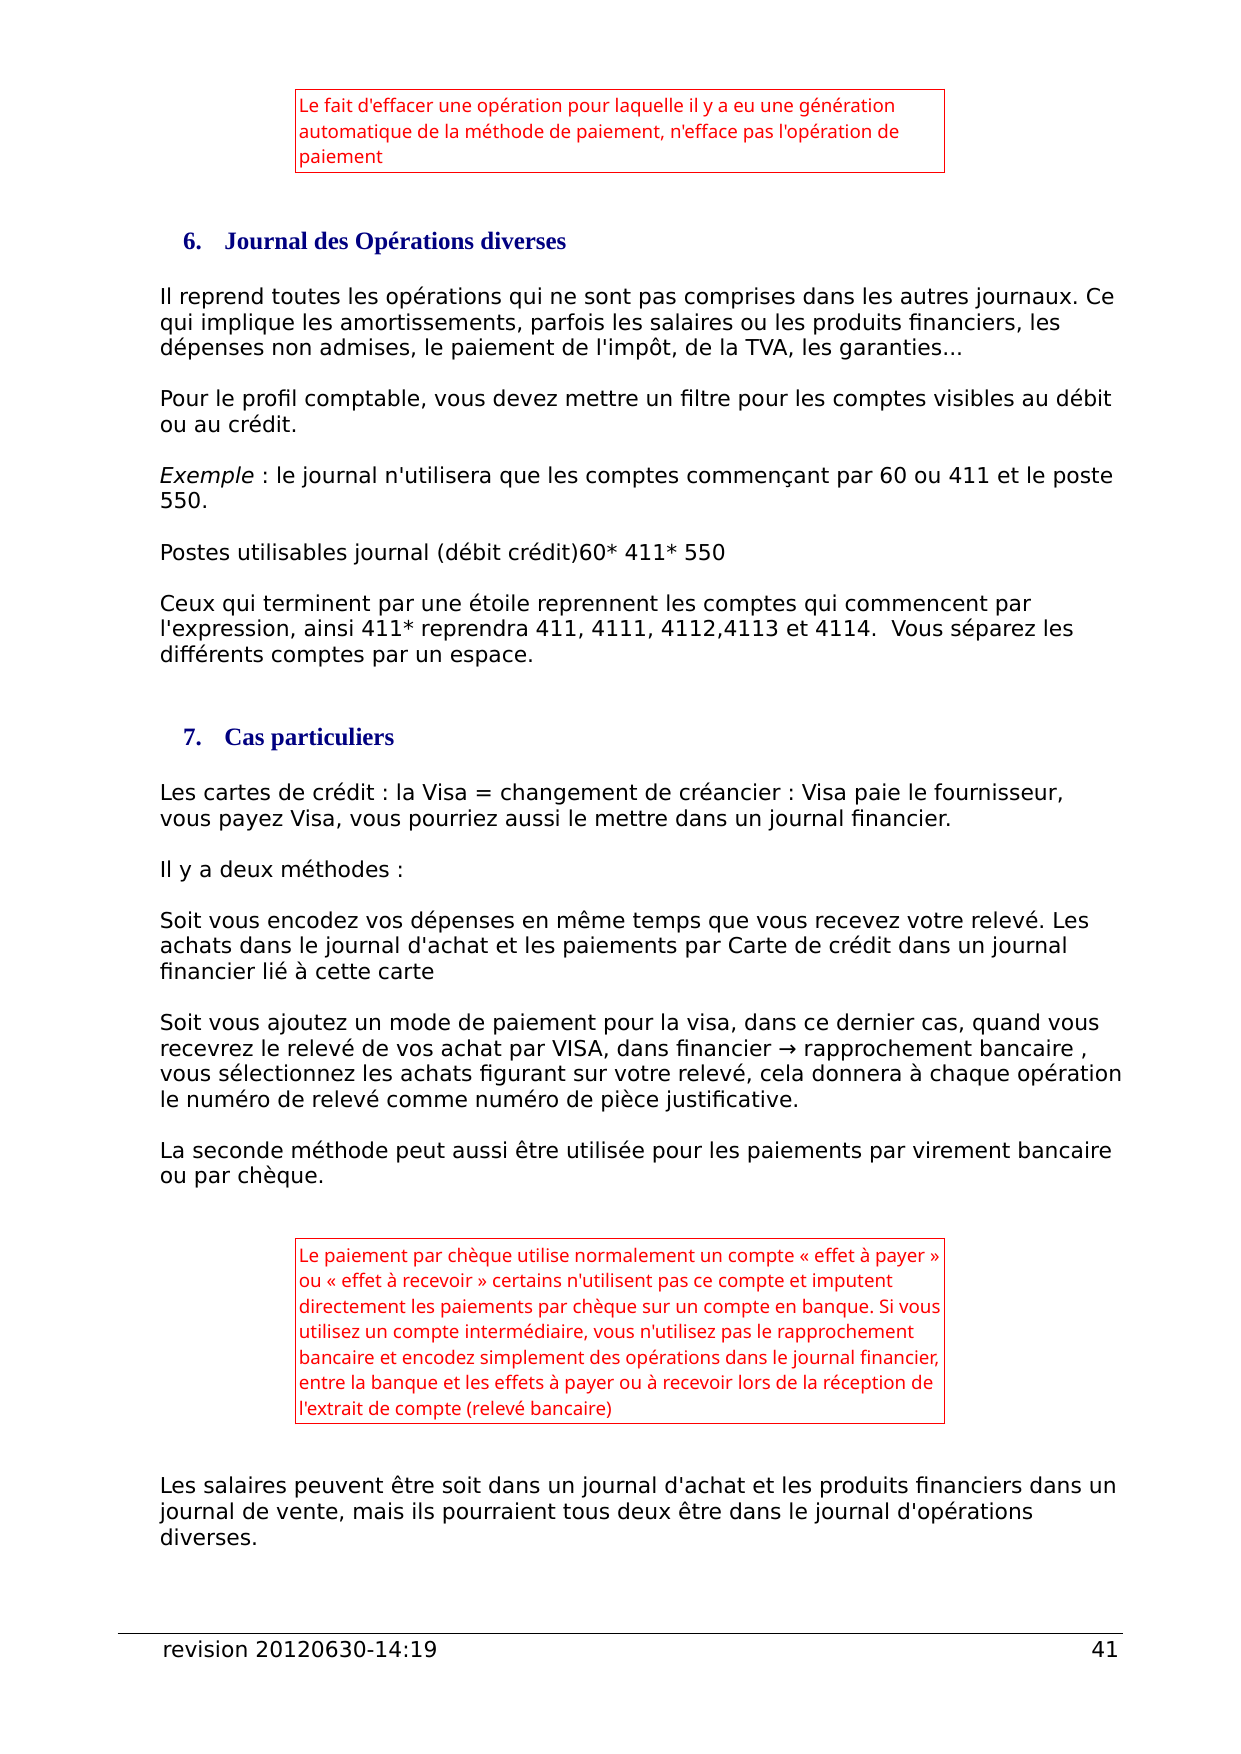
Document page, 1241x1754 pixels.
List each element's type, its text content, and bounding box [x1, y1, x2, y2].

text Il y a deux méthodes : [159, 857, 1123, 882]
text Le paiement par chèque utilise normalement un compte « effet à payer » ou « effet à recevoir » certains n'utilisent pas ce compte et imputent directement les paiements par chèque sur un compte en banque. Si vous utilisez un compte intermédiaire, vous n'utilisez pas le rapprochement bancaire et encodez simplement des opérations dans le journal financier, entre la banque et les effets à payer ou à recevoir lors de la réception de l'extrait de compte (relevé bancaire) [296, 1239, 944, 1423]
text Exemple : le journal n'utilisera que les comptes commençant par 60 ou 411 et le poste 550. [159, 463, 1123, 514]
subtitle Journal des Opérations diverses [177, 226, 1123, 255]
text Soit vous encodez vos dépenses en même temps que vous recevez votre relevé. Les achats dans le journal d'achat et les paiements par Carte de crédit dans un journal financier lié à cette carte [159, 908, 1123, 984]
text Le fait d'effacer une opération pour laquelle il y a eu une génération automatique de la méthode de paiement, n'efface pas l'opération de paiement [296, 90, 944, 172]
text Soit vous ajoutez un mode de paiement pour la visa, dans ce dernier cas, quand vous recevrez le relevé de vos achat par VISA, dans financier → rapprochement bancaire , vous sélectionnez les achats figurant sur votre relevé, cela donnera à chaque opération le numéro de relevé comme numéro de pièce justificative. [159, 1010, 1123, 1112]
text Les cartes de crédit : la Visa = changement de créancier : Visa paie le fournisseur, vous payez Visa, vous pourriez aussi le mettre dans un journal financier. [159, 780, 1123, 831]
text La seconde méthode peut aussi être utilisée pour les paiements par virement bancaire ou par chèque. [159, 1138, 1123, 1189]
text Postes utilisables journal (débit crédit)60* 411* 550 [159, 539, 1123, 565]
text Ceux qui terminent par une étoile reprennent les comptes qui commencent par l'expression, ainsi 411* reprendra 411, 4111, 4112,4113 et 4114. Vous séparez les différents comptes par un espace. [159, 591, 1123, 667]
text Les salaires peuvent être soit dans un journal d'achat et les produits financiers dans un journal de vente, mais ils pourraient tous deux être dans le journal d'opérations diverses. [159, 1474, 1123, 1550]
text Pour le profil comptable, vous devez mettre un filtre pour les comptes visibles au débit ou au crédit. [159, 386, 1123, 437]
text Il reprend toutes les opérations qui ne sont pas comprises dans les autres journaux. Ce qui implique les amortissements, parfois les salaires ou les produits financiers, les dépenses non admises, le paiement de l'impôt, de la TVA, les garanties... [159, 284, 1123, 361]
subtitle Cas particuliers [177, 722, 1123, 751]
